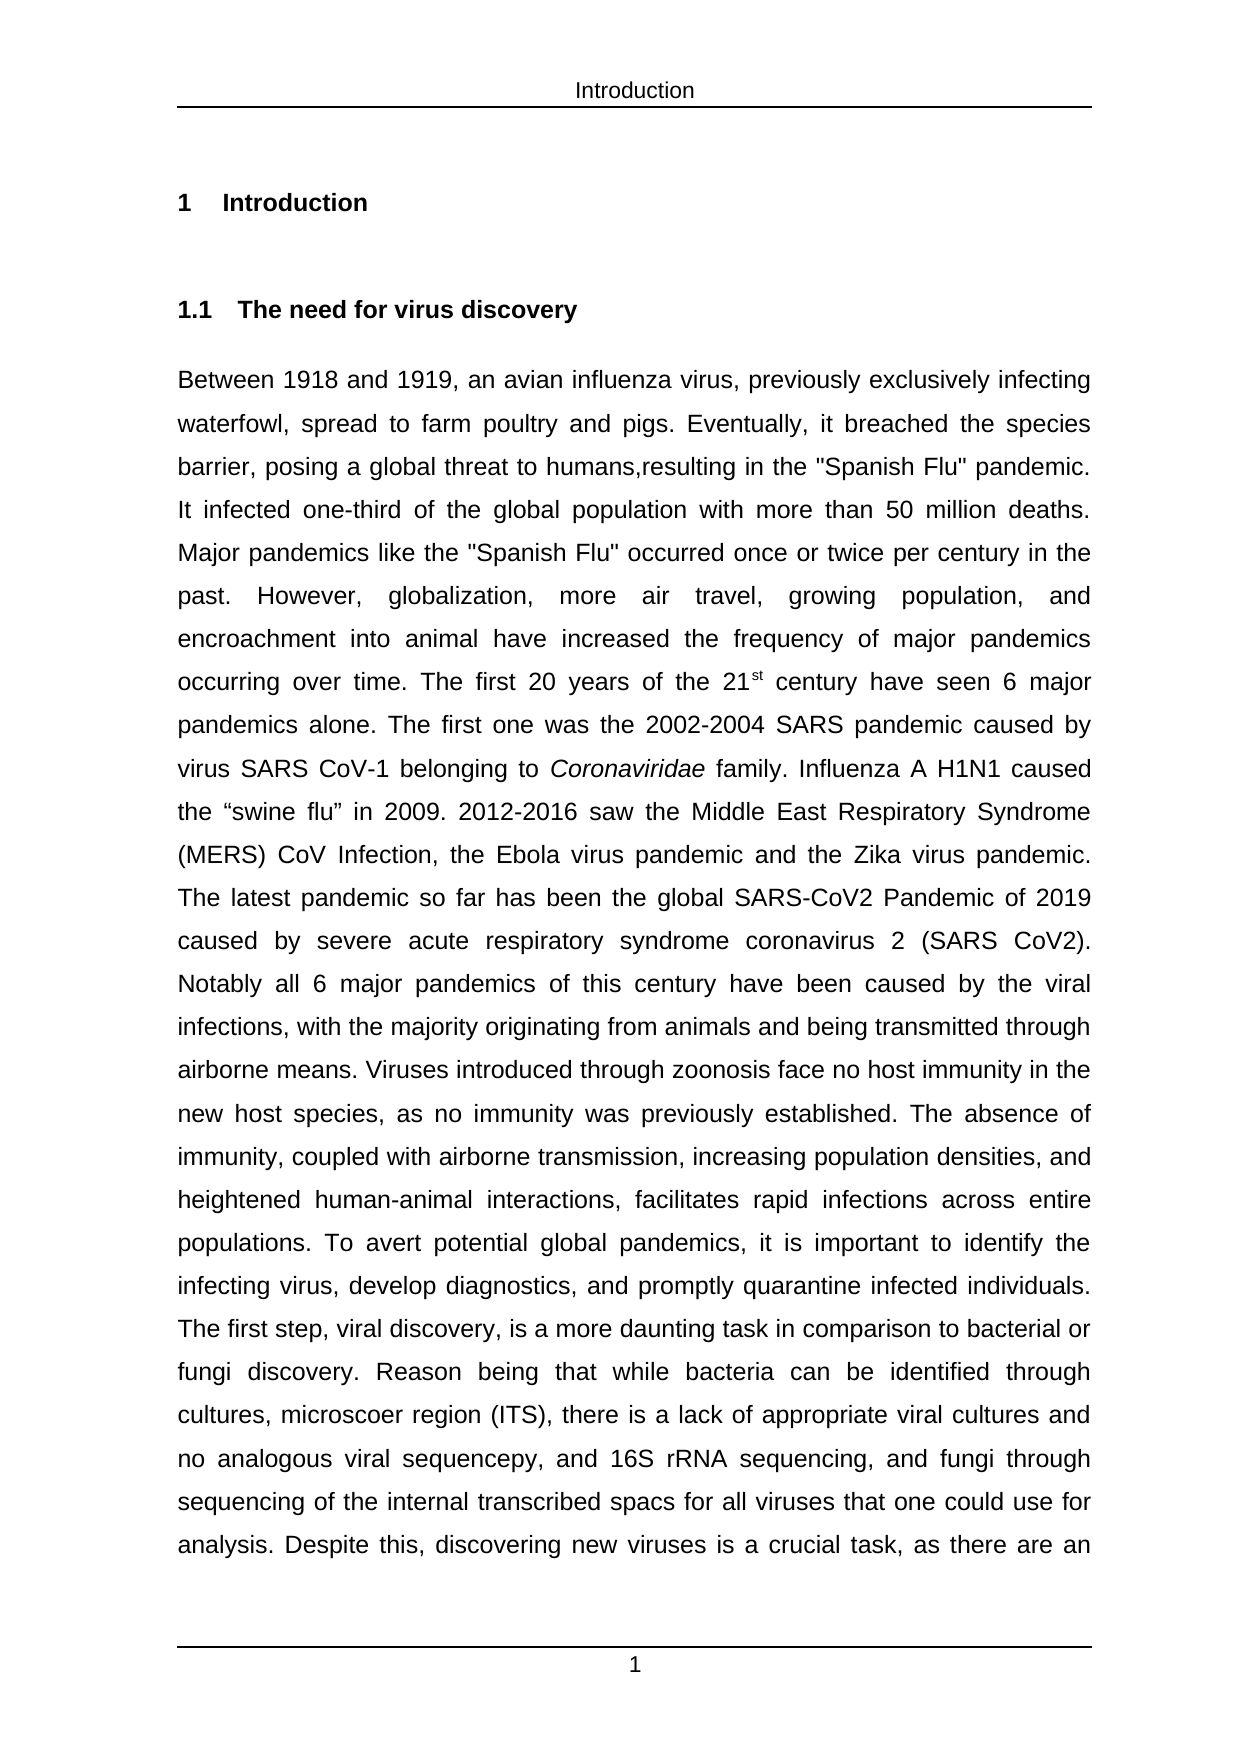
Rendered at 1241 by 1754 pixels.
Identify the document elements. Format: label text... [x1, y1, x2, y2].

subtitle Introduction [177, 188, 1092, 217]
text Between 1918 and 1919, an avian influenza virus, previously exclusively infecting waterfowl, spread to farm poultry and pigs. Eventually, it breached the species barrier, posing a global threat to humans,resulting in the "Spanish Flu" pandemic. It infected one-third of the global population with more than 50 million deaths. Major pandemics like the "Spanish Flu" occurred once or twice per century in the past. However, globalization, more air travel, growing population, and encroachment into animal have increased the frequency of major pandemics occurring over time. The first 20 years of the 21st century have seen 6 major pandemics alone. The first one was the 2002-2004 SARS pandemic caused by virus SARS CoV-1 belonging to Coronaviridae family. Influenza A H1N1 caused the “swine flu” in 2009. 2012-2016 saw the Middle East Respiratory Syndrome (MERS) CoV Infection, the Ebola virus pandemic and the Zika virus pandemic. The latest pandemic so far has been the global SARS-CoV2 Pandemic of 2019 caused by severe acute respiratory syndrome coronavirus 2 (SARS CoV2). Notably all 6 major pandemics of this century have been caused by the viral infections, with the majority originating from animals and being transmitted through airborne means. Viruses introduced through zoonosis face no host immunity in the new host species, as no immunity was previously established. The absence of immunity, coupled with airborne transmission, increasing population densities, and heightened human-animal interactions, facilitates rapid infections across entire populations. To avert potential global pandemics, it is important to identify the infecting virus, develop diagnostics, and promptly quarantine infected individuals. The first step, viral discovery, is a more daunting task in comparison to bacterial or fungi discovery. Reason being that while bacteria can be identified through cultures, microscoer region (ITS), there is a lack of appropriate viral cultures and no analogous viral sequencepy, and 16S rRNA sequencing, and fungi through sequencing of the internal transcribed spacs for all viruses that one could use for analysis. Despite this, discovering new viruses is a crucial task, as there are an [177, 365, 1092, 1558]
subtitle The need for virus discovery [177, 295, 1092, 324]
